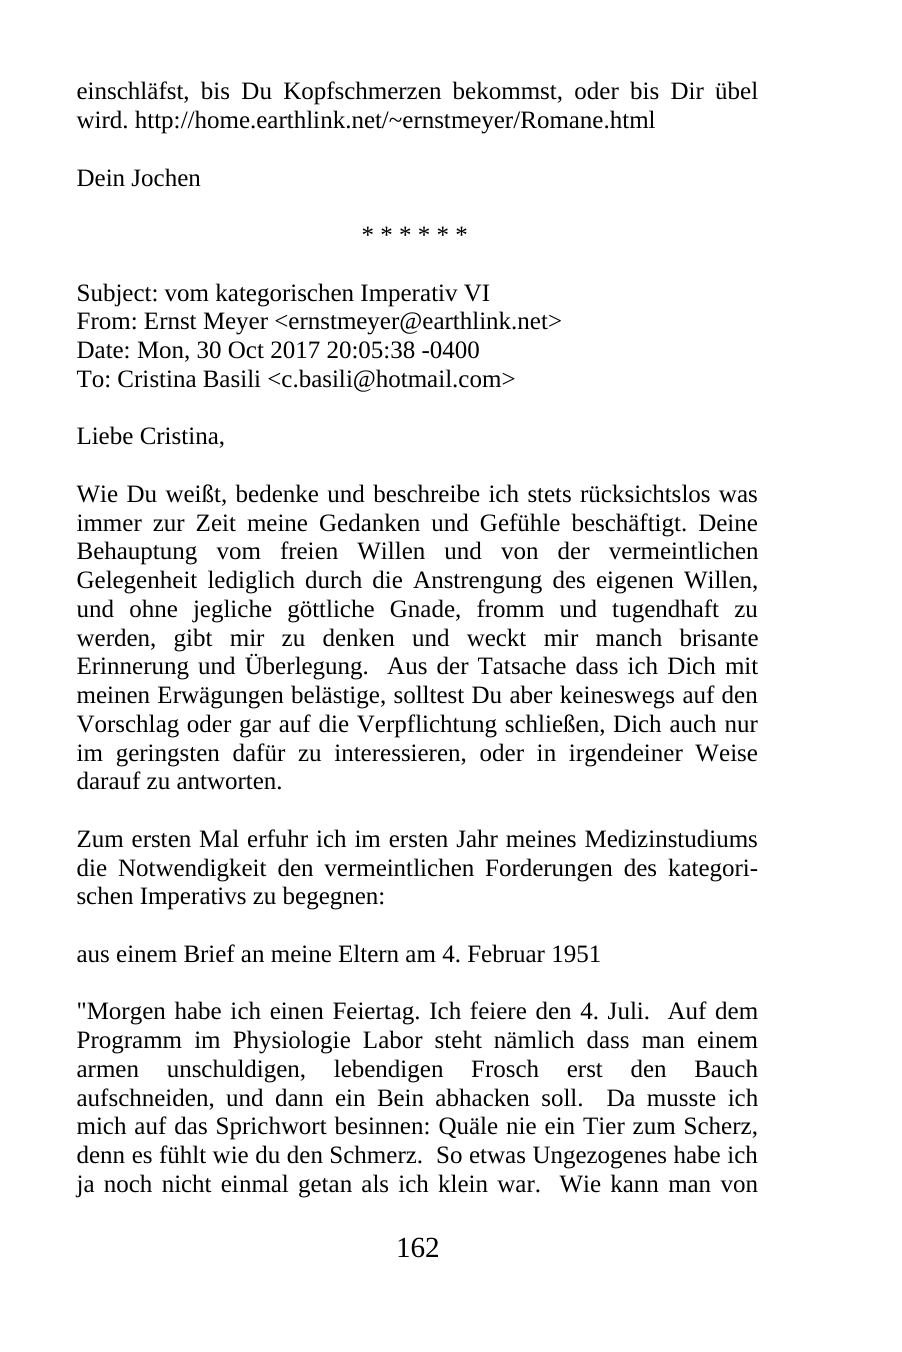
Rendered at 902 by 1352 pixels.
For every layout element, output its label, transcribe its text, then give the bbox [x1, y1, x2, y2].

text Zum ersten Mal erfuhr ich im ersten Jahr meines Medizinstudiums die Notwendigkeit den vermeintlichen Forderungen des kategori-schen Imperativs zu begegnen: [76, 824, 759, 910]
text "Morgen habe ich einen Feiertag. Ich feiere den 4. Juli. Auf dem Programm im Physiologie Labor steht nämlich dass man einem armen unschuldigen, lebendigen Frosch erst den Bauch aufschneiden, und dann ein Bein abhacken soll. Da musste ich mich auf das Sprichwort besinnen: Quäle nie ein Tier zum Scherz, denn es fühlt wie du den Schmerz. So etwas Ungezogenes habe ich ja noch nicht einmal getan als ich klein war. Wie kann man von [76, 996, 759, 1198]
text aus einem Brief an meine Eltern am 4. Februar 1951 [76, 939, 759, 968]
text einschläfst, bis Du Kopfschmerzen bekommst, oder bis Dir übel wird. http://home.earthlink.net/~ernstmeyer/Romane.html [76, 76, 759, 134]
text * * * * * * [76, 220, 759, 249]
text Subject: vom kategorischen Imperativ VI [76, 278, 759, 306]
text From: Ernst Meyer <ernstmeyer@earthlink.net> [76, 306, 759, 335]
text To: Cristina Basili <c.basili@hotmail.com> [76, 364, 759, 393]
text Dein Jochen [76, 163, 759, 191]
text Liebe Cristina, [76, 421, 759, 450]
text Date: Mon, 30 Oct 2017 20:05:38 -0400 [76, 335, 759, 364]
text Wie Du weißt, bedenke und beschreibe ich stets rücksichtslos was immer zur Zeit meine Gedanken und Gefühle beschäftigt. Deine Behauptung vom freien Willen und von der vermeintlichen Gelegenheit lediglich durch die Anstrengung des eigenen Willen, und ohne jegliche göttliche Gnade, fromm und tugendhaft zu werden, gibt mir zu denken und weckt mir manch brisante Erinnerung und Überlegung. Aus der Tatsache dass ich Dich mit meinen Erwägungen belästige, solltest Du aber keineswegs auf den Vorschlag oder gar auf die Verpflichtung schließen, Dich auch nur im geringsten dafür zu interessieren, oder in irgendeiner Weise darauf zu antworten. [76, 479, 759, 795]
